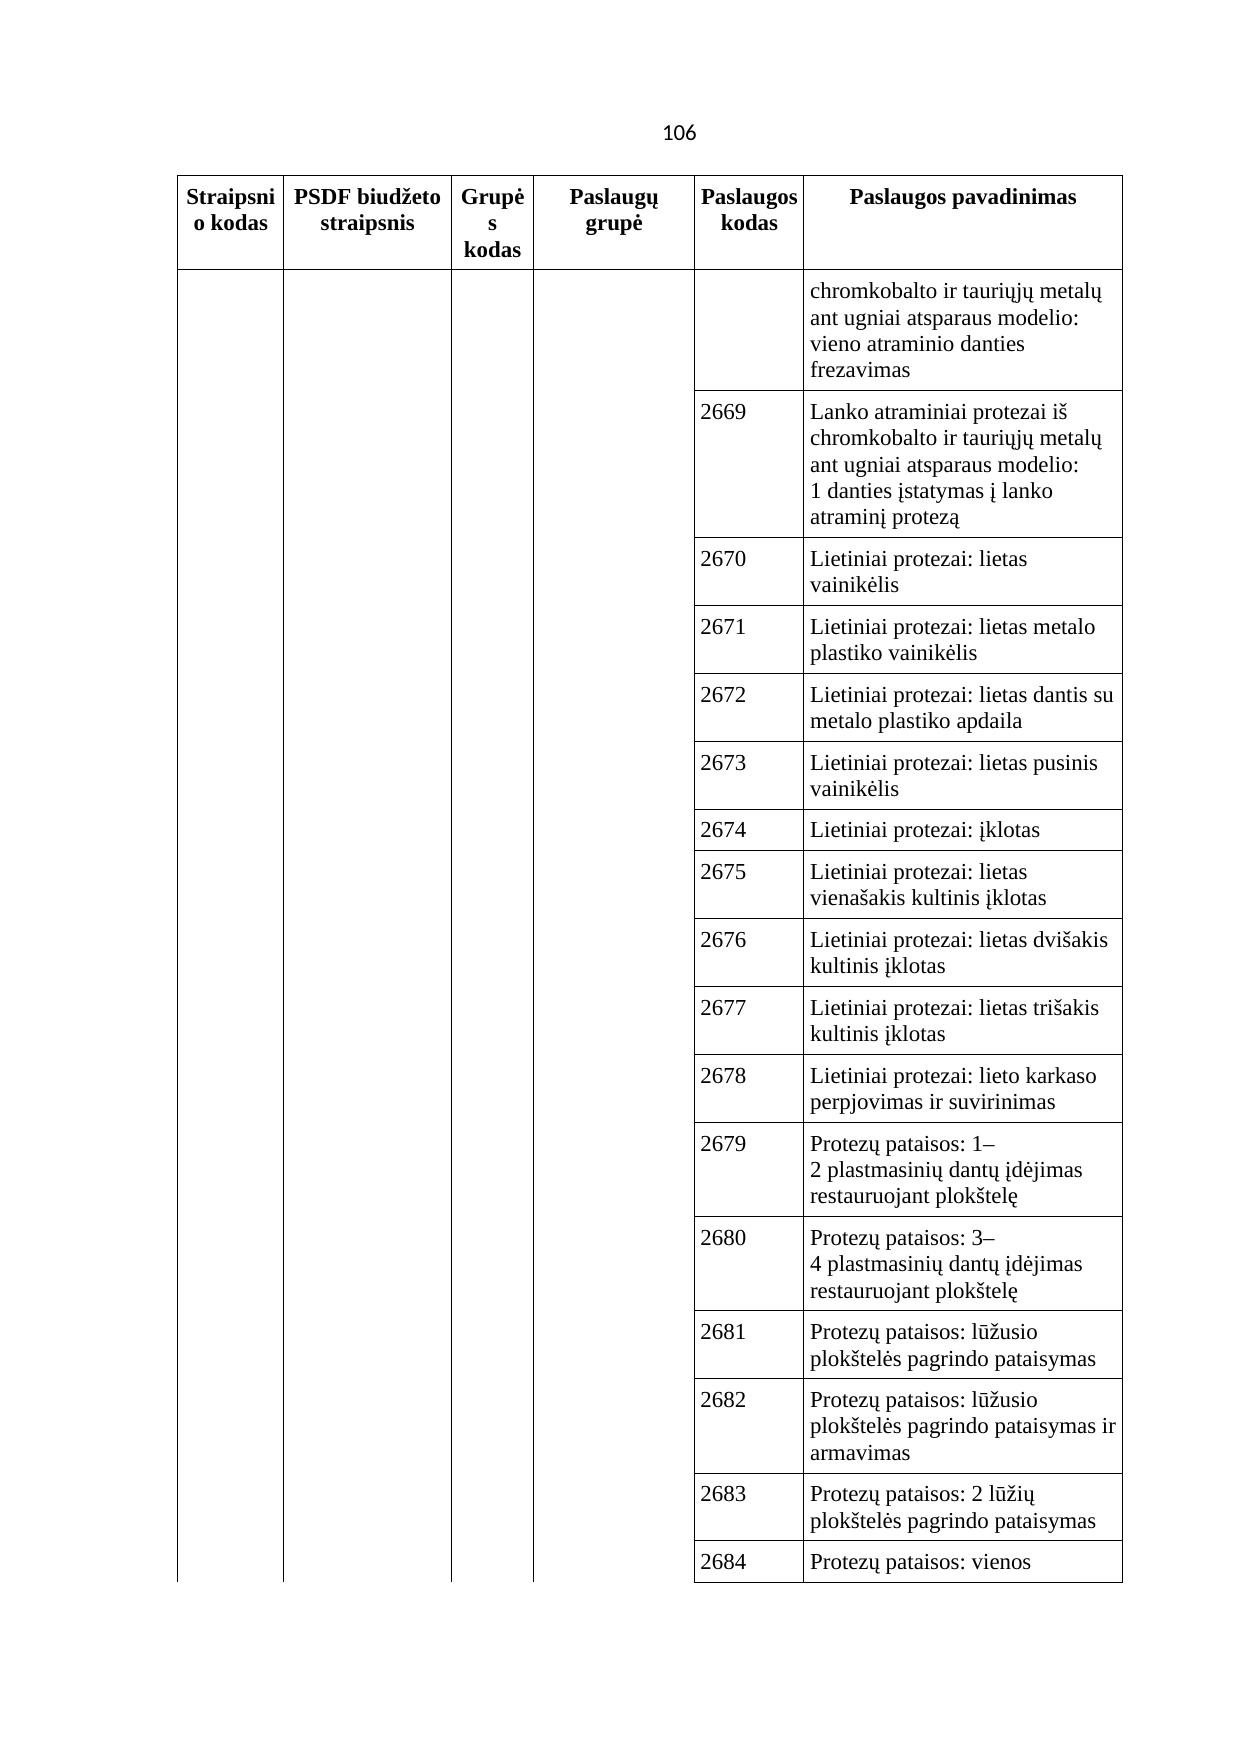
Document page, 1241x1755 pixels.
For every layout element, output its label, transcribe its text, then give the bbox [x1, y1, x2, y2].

table_cell [534, 1473, 694, 1540]
table_cell [178, 918, 283, 986]
table_cell [534, 270, 694, 390]
table_cell [284, 1473, 451, 1540]
table_cell Lietiniai protezai: įklotas [804, 810, 1122, 850]
table_header Paslaugos pavadinimas [804, 176, 1122, 269]
table_cell [534, 850, 694, 918]
table_cell [534, 1054, 694, 1122]
table_cell [284, 809, 451, 850]
table_cell Protezų pataisos: 1–2 plastmasinių dantų įdėjimas restauruojant plokštelę [804, 1123, 1122, 1216]
table_cell [452, 850, 533, 918]
table_cell Lietiniai protezai: lietas dvišakis kultinis įklotas [804, 919, 1122, 986]
table_cell [452, 1540, 533, 1582]
table_cell [452, 1310, 533, 1378]
table_cell [534, 1540, 694, 1582]
table_cell [452, 741, 533, 808]
table_cell 2680 [695, 1217, 803, 1310]
table_cell [534, 918, 694, 986]
table_cell [284, 1216, 451, 1310]
table_cell [452, 1216, 533, 1310]
table_cell [284, 390, 451, 537]
table_cell [178, 809, 283, 850]
table_cell [284, 673, 451, 741]
table_cell 2676 [695, 919, 803, 986]
table_cell [284, 537, 451, 605]
table_cell [284, 270, 451, 390]
table_cell [284, 1310, 451, 1378]
table_cell [178, 1310, 283, 1378]
table_cell [178, 1216, 283, 1310]
table_cell [695, 270, 803, 390]
table_cell 2684 [695, 1541, 803, 1582]
table_cell 2673 [695, 742, 803, 808]
table_cell [284, 741, 451, 808]
table_cell [284, 850, 451, 918]
table_cell [284, 1540, 451, 1582]
table_cell 2669 [695, 391, 803, 537]
table_header Grupės kodas [452, 176, 533, 269]
table_header Straipsnio kodas [178, 176, 283, 269]
table_cell [534, 809, 694, 850]
table_cell [452, 537, 533, 605]
table_cell 2677 [695, 987, 803, 1054]
table_cell [452, 605, 533, 673]
table_cell 2678 [695, 1055, 803, 1122]
table_header Paslaugos kodas [695, 176, 803, 269]
table_cell [284, 1122, 451, 1216]
table_header Paslaugų grupė [534, 176, 694, 269]
table_cell [178, 986, 283, 1054]
table_cell Lietiniai protezai: lietas vainikėlis [804, 538, 1122, 605]
table_cell [178, 850, 283, 918]
table_cell [284, 918, 451, 986]
table_cell [178, 673, 283, 741]
table_cell [452, 390, 533, 537]
table_cell [534, 1122, 694, 1216]
table_cell [534, 605, 694, 673]
table_cell [534, 986, 694, 1054]
table_cell [534, 390, 694, 537]
table_cell [534, 741, 694, 808]
table_header PSDF biudžeto straipsnis [284, 176, 451, 269]
table_cell [178, 1378, 283, 1472]
table_cell chromkobalto ir tauriųjų metalų ant ugniai atsparaus modelio: vieno atraminio danties frezavimas [804, 270, 1122, 390]
table_cell [178, 1122, 283, 1216]
table_cell [178, 1540, 283, 1582]
table_cell 2670 [695, 538, 803, 605]
table_cell [284, 986, 451, 1054]
table_cell [178, 537, 283, 605]
table_cell 2681 [695, 1311, 803, 1378]
table_cell Lanko atraminiai protezai iš chromkobalto ir tauriųjų metalų ant ugniai atsparaus modelio: 1 danties įstatymas į lanko atraminį protezą [804, 391, 1122, 537]
table_cell [178, 1054, 283, 1122]
table_cell Lietiniai protezai: lietas pusinis vainikėlis [804, 742, 1122, 808]
table_cell Lietiniai protezai: lieto karkaso perpjovimas ir suvirinimas [804, 1055, 1122, 1122]
table_cell [178, 270, 283, 390]
table_cell Lietiniai protezai: lietas trišakis kultinis įklotas [804, 987, 1122, 1054]
table_cell 2672 [695, 674, 803, 741]
table_cell 2671 [695, 606, 803, 673]
table_cell [284, 1378, 451, 1472]
table_cell [452, 1054, 533, 1122]
table_cell [452, 270, 533, 390]
table_cell [452, 1378, 533, 1472]
table_cell [534, 1216, 694, 1310]
table_cell Protezų pataisos: lūžusio plokštelės pagrindo pataisymas ir armavimas [804, 1379, 1122, 1472]
table_cell [284, 1054, 451, 1122]
table_cell [452, 918, 533, 986]
table_cell [284, 605, 451, 673]
table_cell 2679 [695, 1123, 803, 1216]
table_cell 2674 [695, 810, 803, 850]
table_cell [178, 741, 283, 808]
table_cell [452, 1122, 533, 1216]
table_cell [534, 673, 694, 741]
table_cell Protezų pataisos: lūžusio plokštelės pagrindo pataisymas [804, 1311, 1122, 1378]
table_cell [534, 537, 694, 605]
table_cell 2683 [695, 1474, 803, 1540]
table_cell [178, 390, 283, 537]
table_cell [452, 809, 533, 850]
table_cell [178, 605, 283, 673]
table_cell Protezų pataisos: 2 lūžių plokštelės pagrindo pataisymas [804, 1474, 1122, 1540]
table_cell 2682 [695, 1379, 803, 1472]
table_cell Lietiniai protezai: lietas vienašakis kultinis įklotas [804, 851, 1122, 918]
table_cell [178, 1473, 283, 1540]
table_cell [452, 1473, 533, 1540]
table_cell Lietiniai protezai: lietas metalo plastiko vainikėlis [804, 606, 1122, 673]
table_cell [452, 673, 533, 741]
table_cell 2675 [695, 851, 803, 918]
table_cell Lietiniai protezai: lietas dantis su metalo plastiko apdaila [804, 674, 1122, 741]
table_cell [534, 1378, 694, 1472]
table_cell [534, 1310, 694, 1378]
table_cell [452, 986, 533, 1054]
table_cell Protezų pataisos: 3–4 plastmasinių dantų įdėjimas restauruojant plokštelę [804, 1217, 1122, 1310]
table_cell Protezų pataisos: vienos [804, 1541, 1122, 1582]
